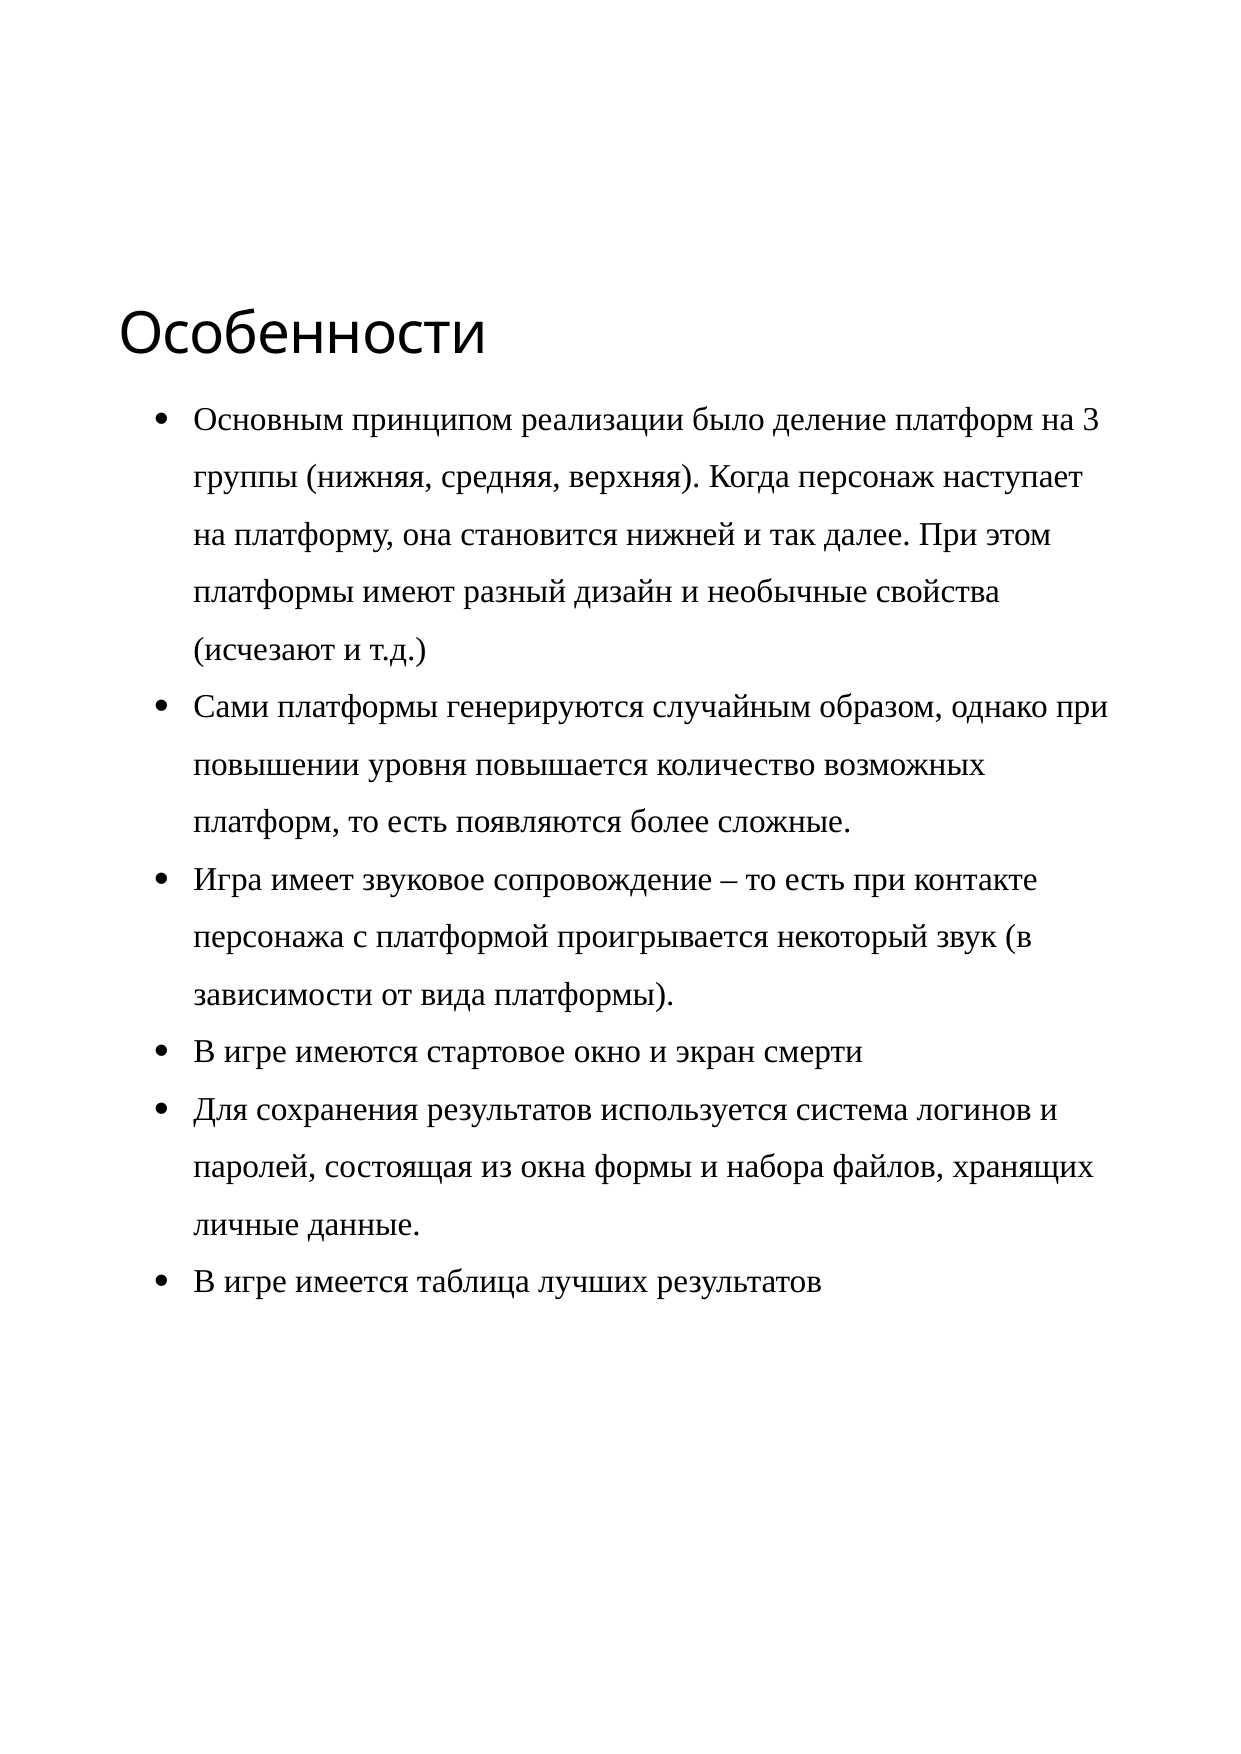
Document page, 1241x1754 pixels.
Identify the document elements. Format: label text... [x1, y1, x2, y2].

list В игре имеются стартовое окно и экран смерти [156, 1031, 1122, 1070]
list Сами платформы генерируются случайным образом, однако при повышении уровня повышается количество возможных платформ, то есть появляются более сложные. [156, 686, 1122, 840]
list В игре имеется таблица лучших результатов [156, 1261, 1122, 1300]
list Для сохранения результатов используется система логинов и паролей, состоящая из окна формы и набора файлов, хранящих личные данные. [156, 1089, 1122, 1242]
list Игра имеет звуковое сопровождение – то есть при контакте персонажа с платформой проигрывается некоторый звук (в зависимости от вида платформы). [156, 859, 1122, 1012]
text Особенности [118, 291, 1122, 370]
list Основным принципом реализации было деление платформ на 3 группы (нижняя, средняя, верхняя). Когда персонаж наступает на платформу, она становится нижней и так далее. При этом платформы имеют разный дизайн и необычные свойства (исчезают и т.д.) [156, 399, 1122, 667]
